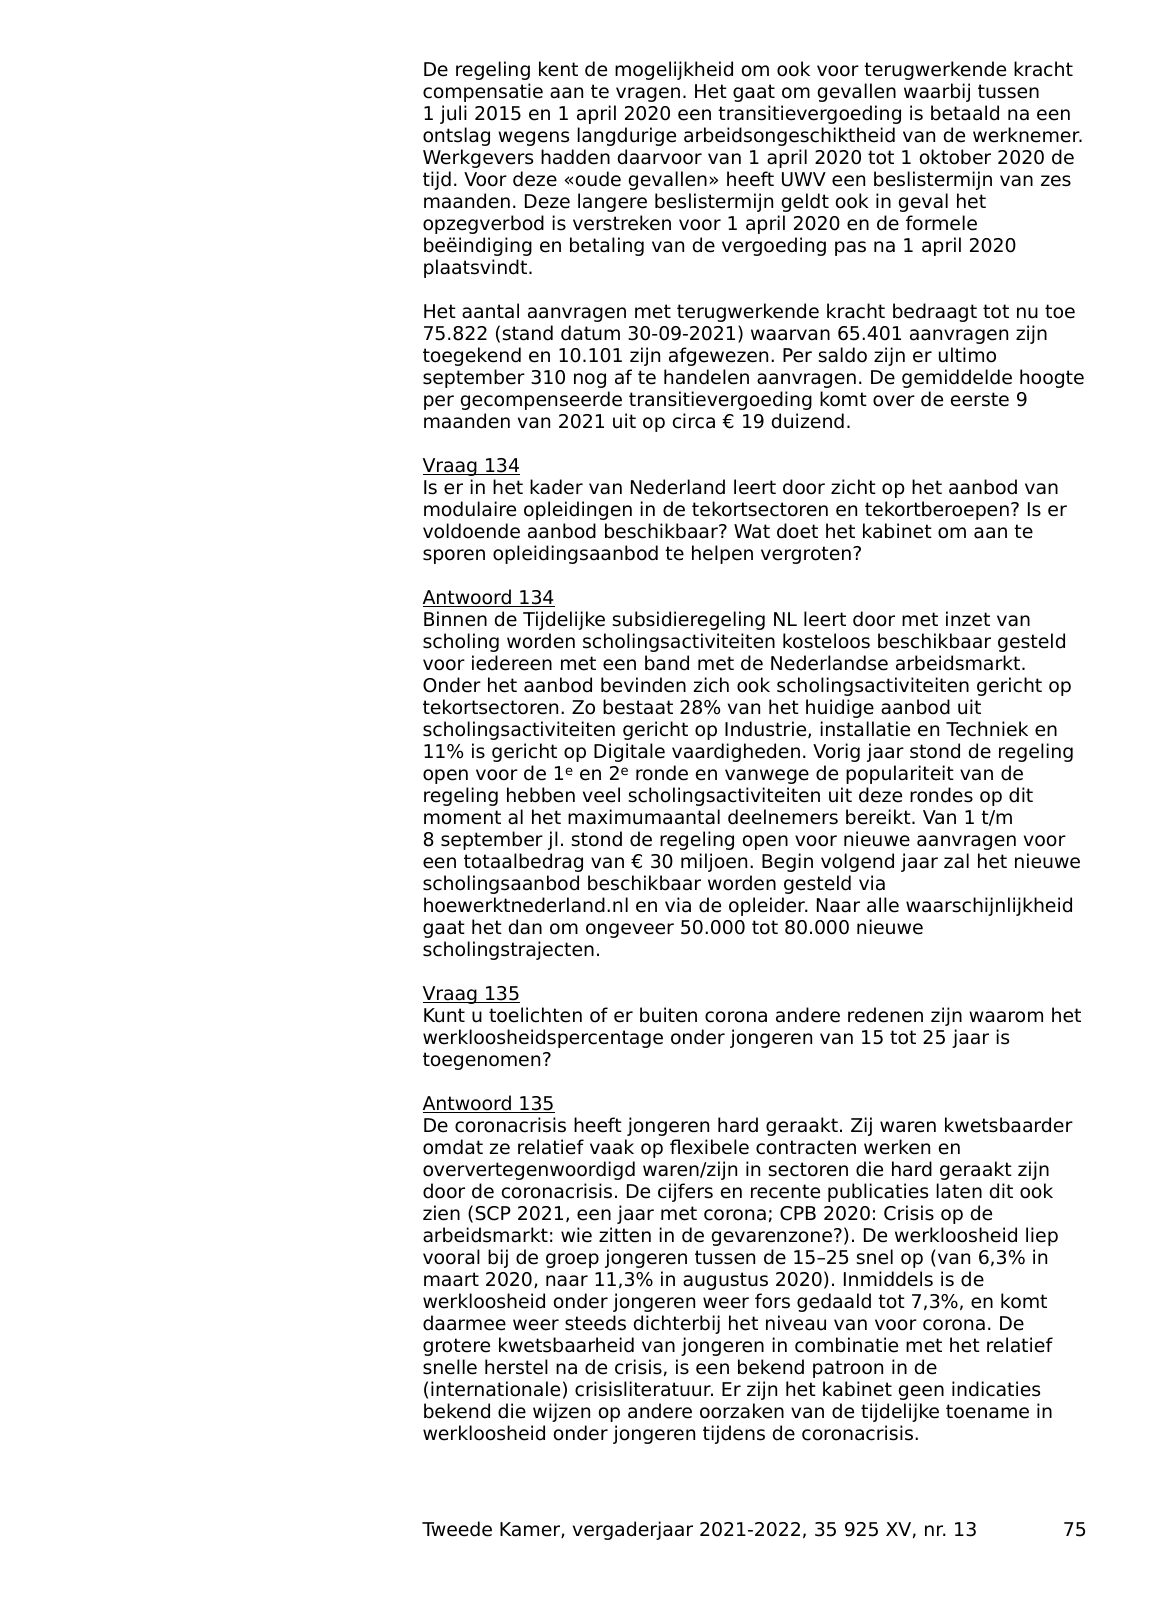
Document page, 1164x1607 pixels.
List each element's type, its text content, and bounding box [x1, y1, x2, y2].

subtitle Antwoord 135 [422, 1093, 1087, 1115]
subtitle Vraag 135 [422, 983, 1087, 1005]
text De coronacrisis heeft jongeren hard geraakt. Zij waren kwetsbaarder omdat ze relatief vaak op flexibele contracten werken en oververtegenwoordigd waren/zijn in sectoren die hard geraakt zijn door de coronacrisis. De cijfers en recente publicaties laten dit ook zien (SCP 2021, een jaar met corona; CPB 2020: Crisis op de arbeidsmarkt: wie zitten in de gevarenzone?). De werkloosheid liep vooral bij de groep jongeren tussen de 15–25 snel op (van 6,3% in maart 2020, naar 11,3% in augustus 2020). Inmiddels is de werkloosheid onder jongeren weer fors gedaald tot 7,3%, en komt daarmee weer steeds dichterbij het niveau van voor corona. De grotere kwetsbaarheid van jongeren in combinatie met het relatief snelle herstel na de crisis, is een bekend patroon in de (internationale) crisisliteratuur. Er zijn het kabinet geen indicaties bekend die wijzen op andere oorzaken van de tijdelijke toename in werkloosheid onder jongeren tijdens de coronacrisis. [422, 1115, 1087, 1445]
text Is er in het kader van Nederland leert door zicht op het aanbod van modulaire opleidingen in de tekortsectoren en tekortberoepen? Is er voldoende aanbod beschikbaar? Wat doet het kabinet om aan te sporen opleidingsaanbod te helpen vergroten? [422, 477, 1087, 565]
subtitle Antwoord 134 [422, 587, 1087, 609]
text De regeling kent de mogelijkheid om ook voor terugwerkende kracht compensatie aan te vragen. Het gaat om gevallen waarbij tussen 1 juli 2015 en 1 april 2020 een transitievergoeding is betaald na een ontslag wegens langdurige arbeidsongeschiktheid van de werknemer. Werkgevers hadden daarvoor van 1 april 2020 tot 1 oktober 2020 de tijd. Voor deze «oude gevallen» heeft UWV een beslistermijn van zes maanden. Deze langere beslistermijn geldt ook in geval het opzegverbod is verstreken voor 1 april 2020 en de formele beëindiging en betaling van de vergoeding pas na 1 april 2020 plaatsvindt. [422, 59, 1087, 279]
text Kunt u toelichten of er buiten corona andere redenen zijn waarom het werkloosheidspercentage onder jongeren van 15 tot 25 jaar is toegenomen? [422, 1005, 1087, 1071]
text Het aantal aanvragen met terugwerkende kracht bedraagt tot nu toe 75.822 (stand datum 30-09-2021) waarvan 65.401 aanvragen zijn toegekend en 10.101 zijn afgewezen. Per saldo zijn er ultimo september 310 nog af te handelen aanvragen. De gemiddelde hoogte per gecompenseerde transitievergoeding komt over de eerste 9 maanden van 2021 uit op circa € 19 duizend. [422, 301, 1087, 433]
text Binnen de Tijdelijke subsidieregeling NL leert door met inzet van scholing worden scholingsactiviteiten kosteloos beschikbaar gesteld voor iedereen met een band met de Nederlandse arbeidsmarkt. Onder het aanbod bevinden zich ook scholingsactiviteiten gericht op tekortsectoren. Zo bestaat 28% van het huidige aanbod uit scholingsactiviteiten gericht op Industrie, installatie en Techniek en 11% is gericht op Digitale vaardigheden. Vorig jaar stond de regeling open voor de 1e en 2e ronde en vanwege de populariteit van de regeling hebben veel scholingsactiviteiten uit deze rondes op dit moment al het maximumaantal deelnemers bereikt. Van 1 t/m 8 september jl. stond de regeling open voor nieuwe aanvragen voor een totaalbedrag van € 30 miljoen. Begin volgend jaar zal het nieuwe scholingsaanbod beschikbaar worden gesteld via hoewerktnederland.nl en via de opleider. Naar alle waarschijnlijkheid gaat het dan om ongeveer 50.000 tot 80.000 nieuwe scholingstrajecten. [422, 609, 1087, 961]
subtitle Vraag 134 [422, 455, 1087, 477]
